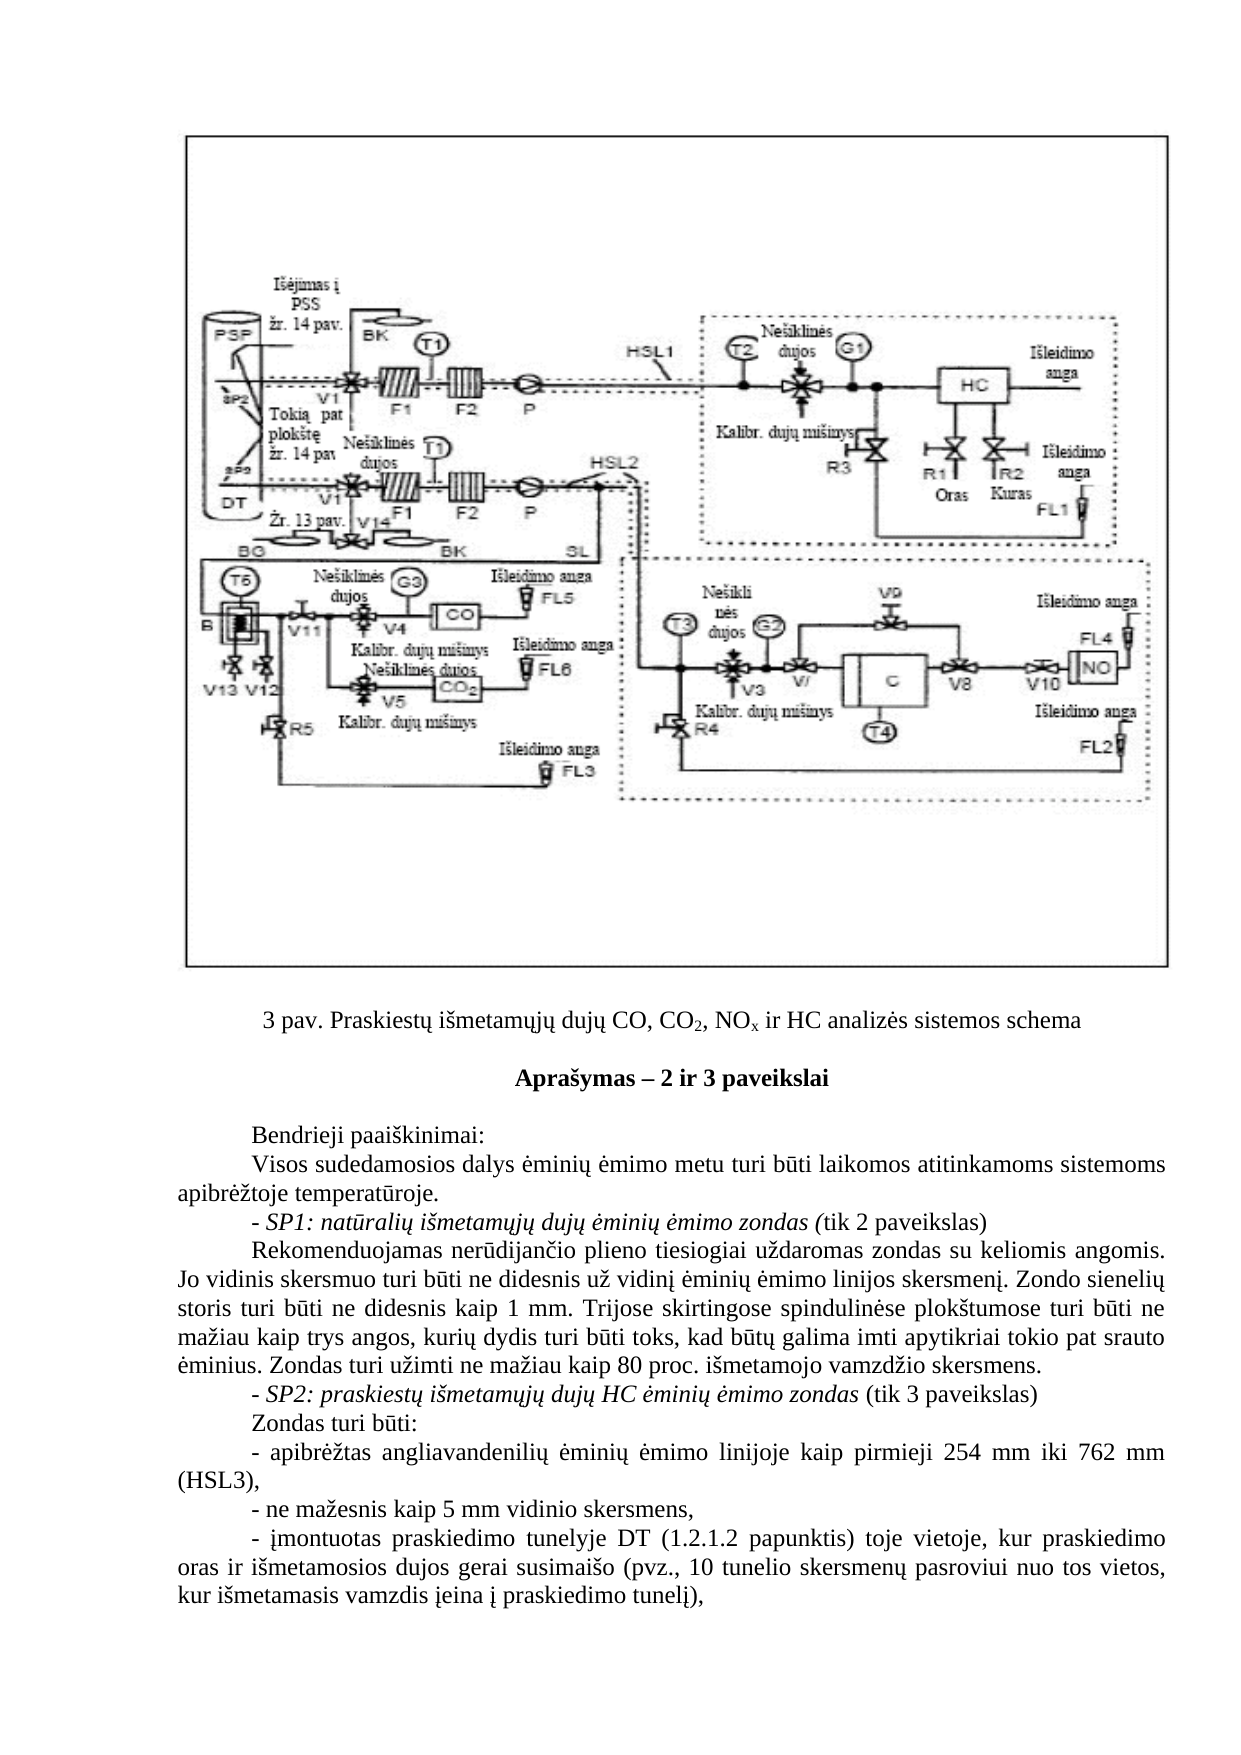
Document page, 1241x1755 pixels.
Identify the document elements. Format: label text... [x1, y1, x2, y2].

text Aprašymas – 2 ir 3 paveikslai [177, 1063, 1166, 1092]
text - ne mažesnis kaip 5 mm vidinio skersmens, [177, 1494, 1166, 1523]
text - SP1: natūralių išmetamųjų dujų ėminių ėmimo zondas (tik 2 paveikslas) [177, 1207, 1166, 1236]
text Rekomenduojamas nerūdijančio plieno tiesiogiai uždaromas zondas su keliomis angomis. Jo vidinis skersmuo turi būti ne didesnis už vidinį ėminių ėmimo linijos skersmenį. Zondo sienelių storis turi būti ne didesnis kaip 1 mm. Trijose skirtingose spindulinėse plokštumose turi būti ne mažiau kaip trys angos, kurių dydis turi būti toks, kad būtų galima imti apytikriai tokio pat srauto ėminius. Zondas turi užimti ne mažiau kaip 80 proc. išmetamojo vamzdžio skersmens. [177, 1236, 1166, 1379]
text - įmontuotas praskiedimo tunelyje DT (1.2.1.2 papunktis) toje vietoje, kur praskiedimo oras ir išmetamosios dujos gerai susimaišo (pvz., 10 tunelio skersmenų pasroviui nuo tos vietos, kur išmetamasis vamzdis įeina į praskiedimo tunelį), [177, 1523, 1166, 1609]
text - SP2: praskiestų išmetamųjų dujų HC ėminių ėmimo zondas (tik 3 paveikslas) [177, 1379, 1166, 1408]
text Bendrieji paaiškinimai: [177, 1121, 1166, 1149]
text 3 pav. Praskiestų išmetamųjų dujų CO, CO2, NOx ir HC analizės sistemos schema [177, 1006, 1166, 1034]
text Zondas turi būti: [177, 1408, 1166, 1437]
text Visos sudedamosios dalys ėminių ėmimo metu turi būti laikomos atitinkamoms sistemoms apibrėžtoje temperatūroje. [177, 1149, 1166, 1207]
text - apibrėžtas angliavandenilių ėminių ėmimo linijoje kaip pirmieji 254 mm iki 762 mm (HSL3), [177, 1437, 1166, 1494]
